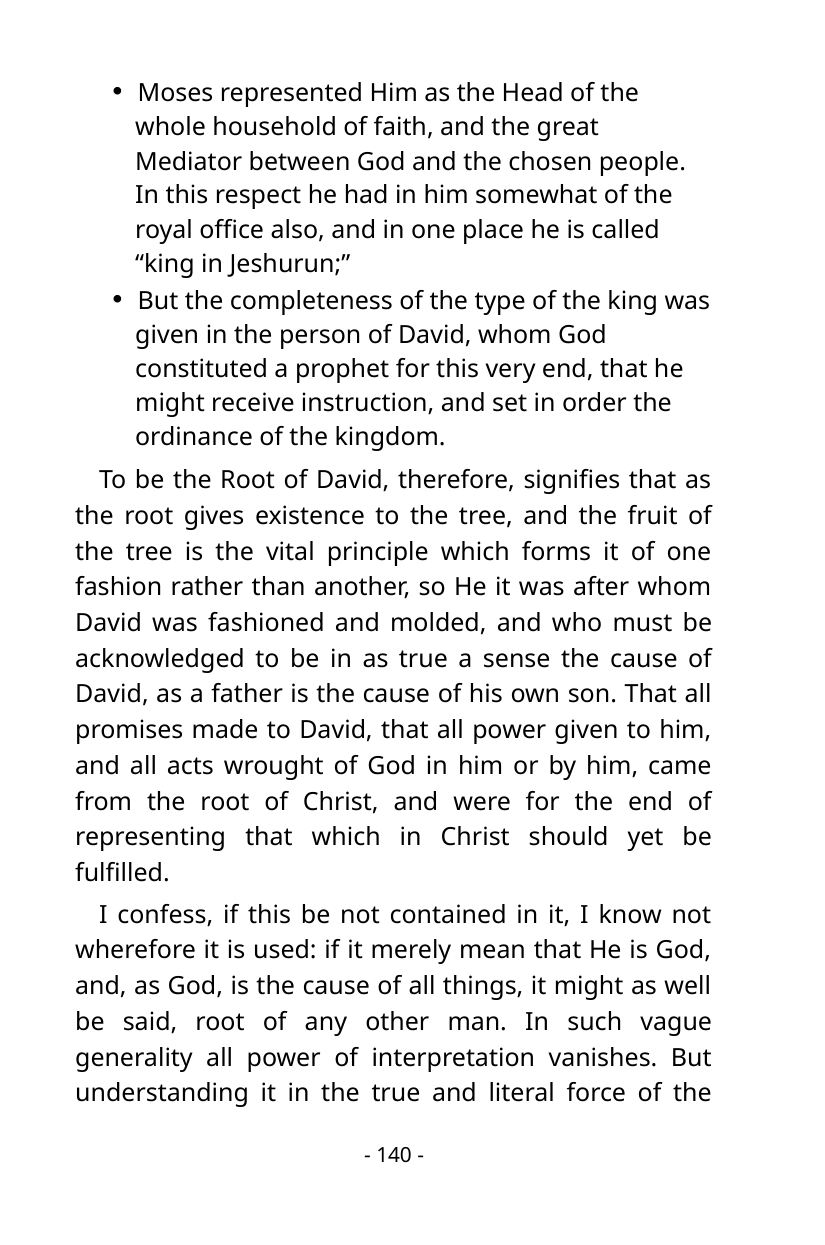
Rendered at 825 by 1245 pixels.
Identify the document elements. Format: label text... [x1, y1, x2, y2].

text To be the Root of David, therefore, signifies that as the root gives existence to the tree, and the fruit of the tree is the vital principle which forms it of one fashion rather than another, so He it was after whom David was fashioned and molded, and who must be acknowledged to be in as true a sense the cause of David, as a father is the cause of his own son. That all promises made to David, that all power given to him, and all acts wrought of God in him or by him, came from the root of Christ, and were for the end of representing that which in Christ should yet be fulfilled. [75, 462, 712, 889]
list Moses represented Him as the Head of the whole household of faith, and the great Mediator between God and the chosen people. In this respect he had in him somewhat of the royal office also, and in one place he is called “king in Jeshurun;” [112, 75, 712, 279]
list But the completeness of the type of the king was given in the person of David, whom God constituted a prophet for this very end, that he might receive instruction, and set in order the ordinance of the kingdom. [112, 282, 712, 453]
text I confess, if this be not contained in it, I know not wherefore it is used: if it merely mean that He is God, and, as God, is the cause of all things, it might as well be said, root of any other man. In such vague generality all power of interpretation vanishes. But understanding it in the true and literal force of the [75, 896, 712, 1109]
